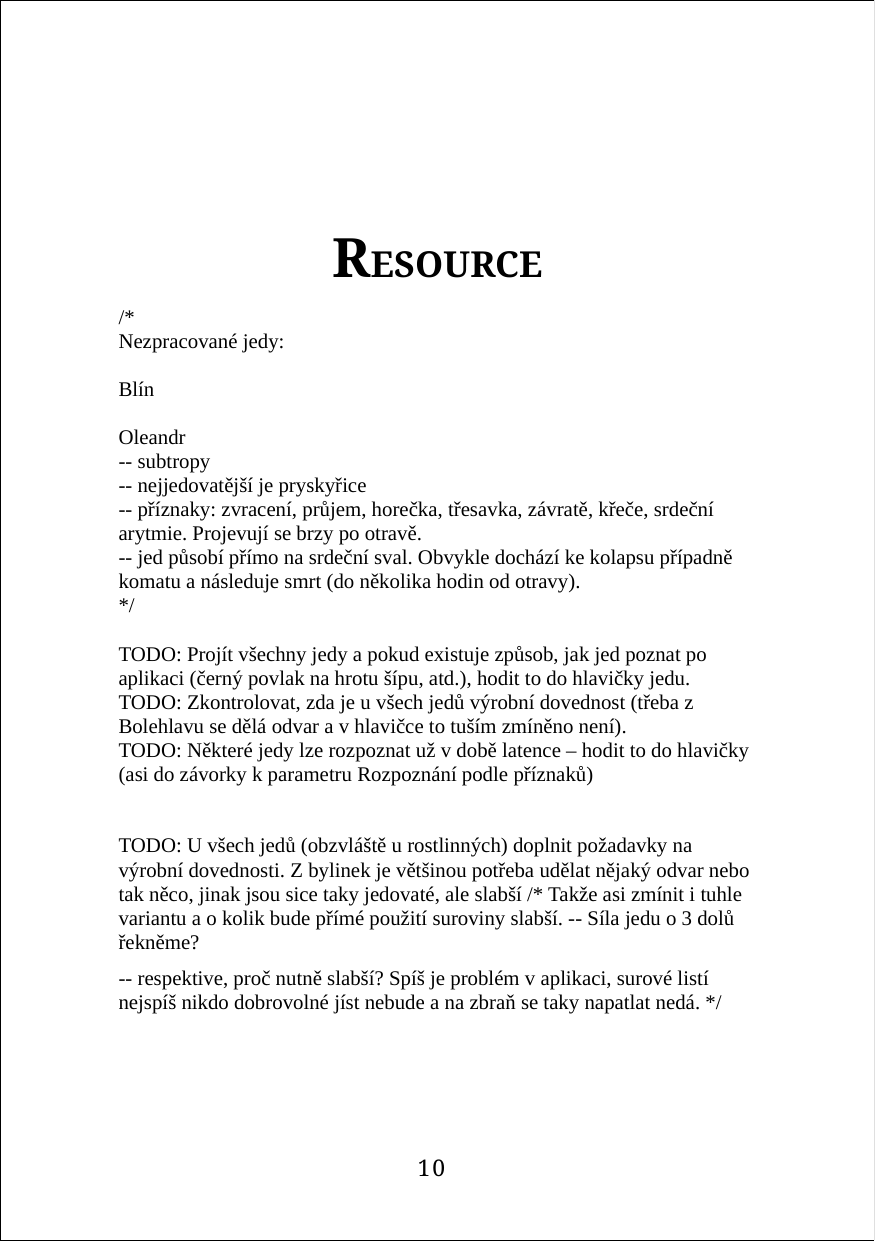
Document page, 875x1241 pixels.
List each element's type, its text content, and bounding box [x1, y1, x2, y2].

text /* [118, 304, 756, 329]
subtitle Resource [118, 219, 756, 293]
text Blín [118, 377, 756, 401]
text TODO: U všech jedů (obzvláště u rostlinných) doplnit požadavky na výrobní dovednosti. Z bylinek je většinou potřeba udělat nějaký odvar nebo tak něco, jinak jsou sice taky jedovaté, ale slabší /* Takže asi zmínit i tuhle variantu a o kolik bude přímé použití suroviny slabší. -- Síla jedu o 3 dolů řekněme? [118, 833, 756, 954]
text TODO: Projít všechny jedy a pokud existuje způsob, jak jed poznat po aplikaci (černý povlak na hrotu šípu, atd.), hodit to do hlavičky jedu. [118, 641, 756, 689]
text Nezpracované jedy: [118, 329, 756, 353]
text TODO: Zkontrolovat, zda je u všech jedů výrobní dovednost (třeba z Bolehlavu se dělá odvar a v hlavičce to tuším zmíněno není). [118, 689, 756, 738]
text -- nejjedovatější je pryskyřice [118, 473, 756, 497]
text -- respektive, proč nutně slabší? Spíš je problém v aplikaci, surové listí nejspíš nikdo dobrovolné jíst nebude a na zbraň se taky napatlat nedá. */ [118, 966, 756, 1014]
text -- subtropy [118, 449, 756, 473]
text TODO: Některé jedy lze rozpoznat už v době latence – hodit to do hlavičky (asi do závorky k parametru Rozpoznání podle příznaků) [118, 738, 756, 786]
text -- jed působí přímo na srdeční sval. Obvykle dochází ke kolapsu případně komatu a následuje smrt (do několika hodin od otravy). [118, 545, 756, 593]
text */ [118, 593, 756, 617]
text Oleandr [118, 425, 756, 449]
text -- příznaky: zvracení, průjem, horečka, třesavka, závratě, křeče, srdeční arytmie. Projevují se brzy po otravě. [118, 497, 756, 545]
